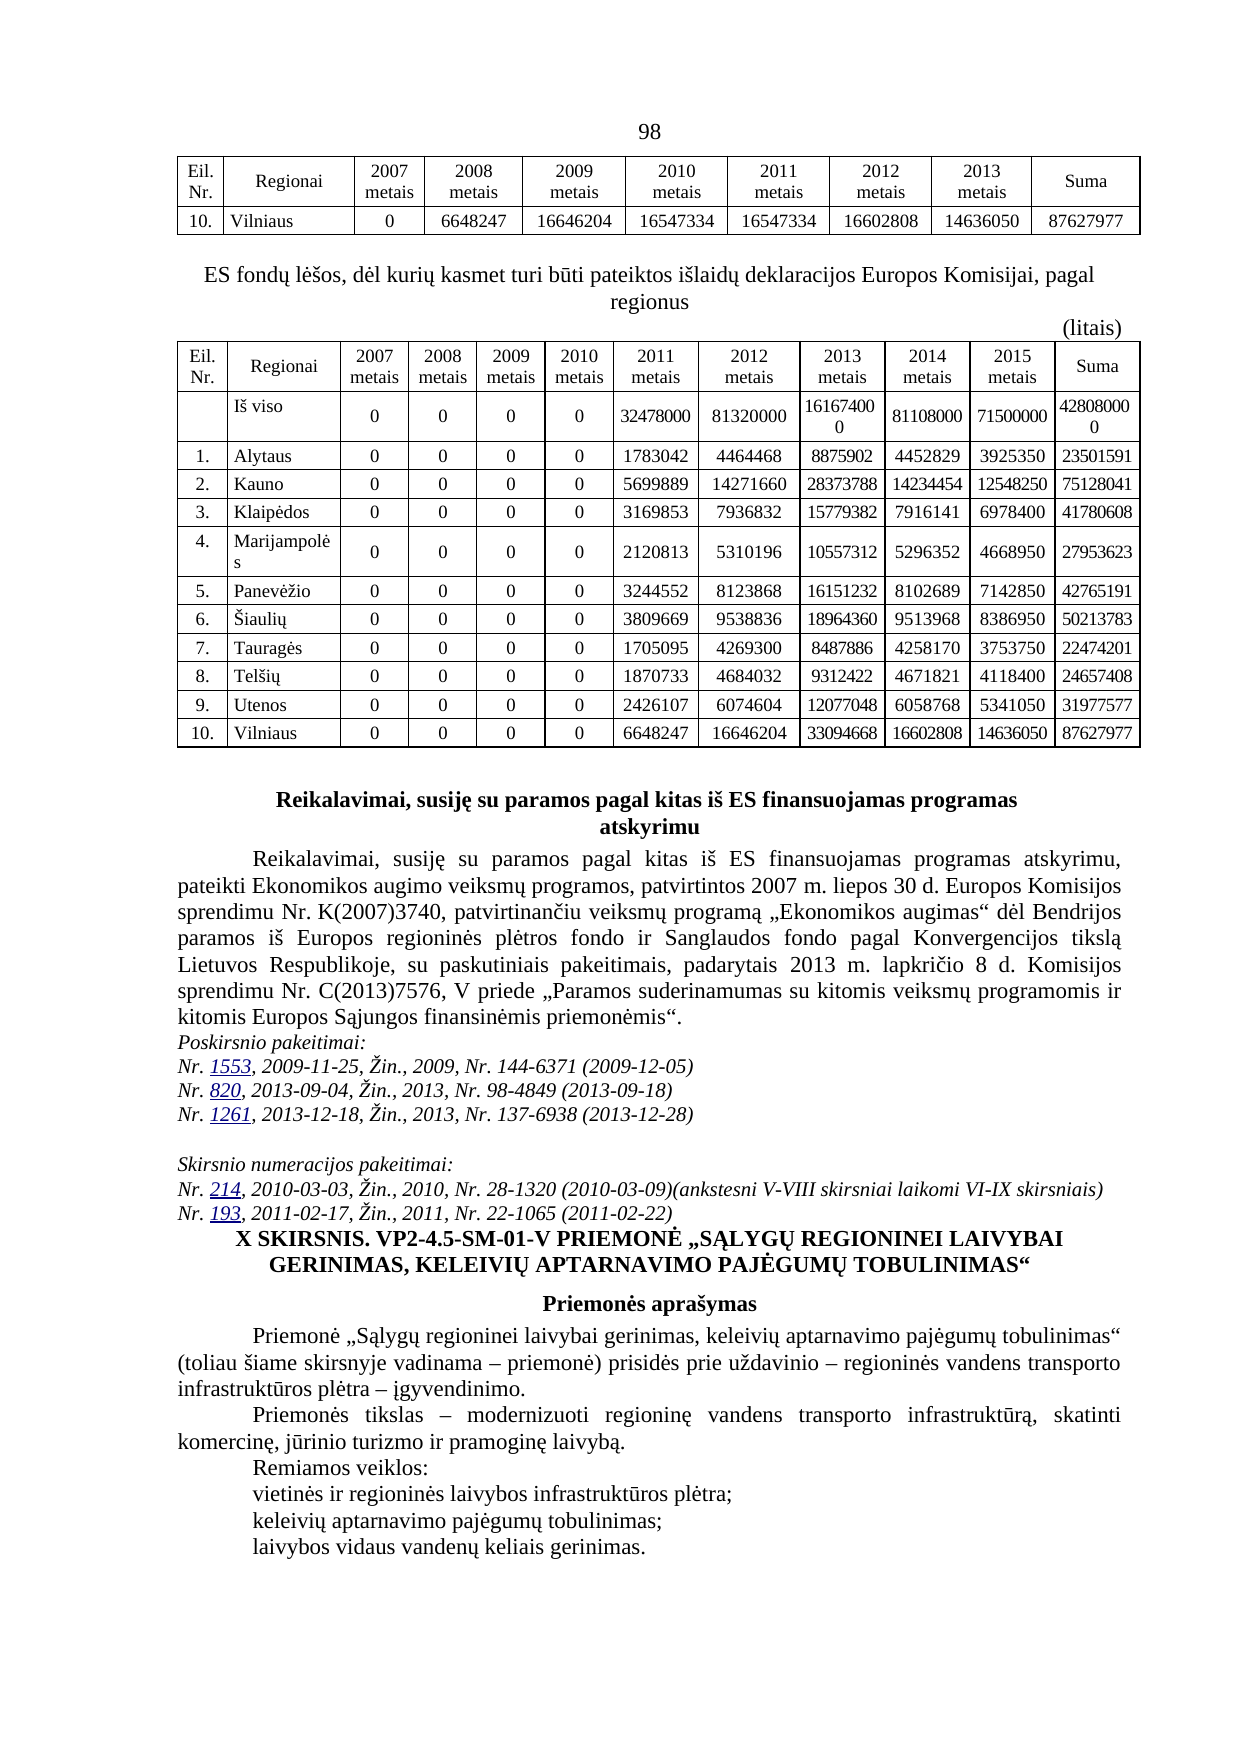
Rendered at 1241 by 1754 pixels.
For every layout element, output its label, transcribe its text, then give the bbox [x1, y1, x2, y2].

table_cell Vilniaus [224, 207, 354, 234]
text Priemonės aprašymas [177, 1290, 1122, 1316]
table_cell Vilniaus [228, 719, 340, 746]
table_cell 3809669 [614, 605, 698, 633]
table_cell Marijampolės [228, 527, 340, 576]
table_header Suma [1056, 342, 1139, 391]
table_cell 12548250 [971, 470, 1054, 497]
table_cell 3. [178, 499, 227, 526]
table_cell 16547334 [728, 207, 829, 234]
table_cell 6. [178, 605, 227, 633]
text Nr. 214, 2010-03-03, Žin., 2010, Nr. 28-1320 (2010-03-09)(ankstesni V-VIII skirsniai laikomi VI-IX skirsniais) [177, 1176, 1122, 1201]
table_cell 81320000 [699, 392, 799, 441]
table_cell 1870733 [614, 662, 698, 689]
table_cell 4464468 [699, 442, 799, 469]
table_cell Panevėžio [228, 577, 340, 604]
table_cell 0 [409, 719, 476, 746]
table_cell 0 [477, 719, 544, 746]
table_cell 0 [546, 499, 613, 526]
text ES fondų lėšos, dėl kurių kasmet turi būti pateiktos išlaidų deklaracijos Europos Komisijai, pagal regionus [177, 261, 1122, 314]
table_cell 0 [409, 527, 476, 576]
table_cell 10. [178, 719, 227, 746]
table_cell 5. [178, 577, 227, 604]
text Nr. 1261, 2013-12-18, Žin., 2013, Nr. 137-6938 (2013-12-28) [177, 1102, 1122, 1126]
table_cell 6648247 [614, 719, 698, 746]
table_cell 42765191 [1056, 577, 1139, 604]
table_cell 1. [178, 442, 227, 469]
table_cell [178, 392, 227, 441]
table_cell 3244552 [614, 577, 698, 604]
table_header Eil. Nr. [178, 157, 223, 206]
table_cell Utenos [228, 691, 340, 718]
table_cell 16602808 [886, 719, 969, 746]
table_header 2010 metais [626, 157, 727, 206]
table_cell 7142850 [971, 577, 1054, 604]
table_cell 12077048 [801, 691, 884, 718]
table_header 2010 metais [546, 342, 613, 391]
table_cell 2. [178, 470, 227, 497]
table_cell 24657408 [1056, 662, 1139, 689]
table_cell 0 [409, 662, 476, 689]
table_cell 75128041 [1056, 470, 1139, 497]
table_cell 14271660 [699, 470, 799, 497]
text vietinės ir regioninės laivybos infrastruktūros plėtra; [177, 1481, 1122, 1507]
table_cell 5310196 [699, 527, 799, 576]
table_cell 14234454 [886, 470, 969, 497]
table_header Regionai [228, 342, 340, 391]
table_header 2015 metais [971, 342, 1054, 391]
table_cell 50213783 [1056, 605, 1139, 633]
table_cell 3169853 [614, 499, 698, 526]
table_cell 0 [341, 470, 408, 497]
table_cell 0 [546, 527, 613, 576]
text Nr. 193, 2011-02-17, Žin., 2011, Nr. 22-1065 (2011-02-22) [177, 1201, 1122, 1224]
text Skirsnio numeracijos pakeitimai: [177, 1152, 1122, 1176]
table_cell 0 [409, 691, 476, 718]
table_cell 4258170 [886, 634, 969, 661]
table_cell 161674000 [801, 392, 884, 441]
table_cell Šiaulių [228, 605, 340, 633]
table_cell Alytaus [228, 442, 340, 469]
table_cell 31977577 [1056, 691, 1139, 718]
text Reikalavimai, susiję su paramos pagal kitas iš ES finansuojamas programas atskyrimu, pateikti Ekonomikos augimo veiksmų programos, patvirtintos 2007 m. liepos 30 d. Europos Komisijos sprendimu Nr. K(2007)3740, patvirtinančiu veiksmų programą „Ekonomikos augimas“ dėl Bendrijos paramos iš Europos regioninės plėtros fondo ir Sanglaudos fondo pagal Konvergencijos tikslą Lietuvos Respublikoje, su paskutiniais pakeitimais, padarytais 2013 m. lapkričio 8 d. Komisijos sprendimu Nr. C(2013)7576, V priede „Paramos suderinamumas su kitomis veiksmų programomis ir kitomis Europos Sąjungos finansinėmis priemonėmis“. [177, 845, 1122, 1030]
table_cell 22474201 [1056, 634, 1139, 661]
table_cell 6978400 [971, 499, 1054, 526]
table_cell 5699889 [614, 470, 698, 497]
table_header 2012 metais [699, 342, 799, 391]
table_cell 87627977 [1056, 719, 1139, 746]
table_cell 0 [546, 442, 613, 469]
text Poskirsnio pakeitimai: [177, 1030, 1122, 1054]
table_cell Iš viso [228, 392, 340, 441]
table_cell 16547334 [626, 207, 727, 234]
table_cell 0 [341, 577, 408, 604]
table_cell 0 [477, 691, 544, 718]
table_header Regionai [224, 157, 354, 206]
table_cell 23501591 [1056, 442, 1139, 469]
table_cell 0 [409, 634, 476, 661]
table_cell 0 [546, 470, 613, 497]
table_cell 0 [477, 605, 544, 633]
table_cell 3925350 [971, 442, 1054, 469]
table_cell 8487886 [801, 634, 884, 661]
table_cell 0 [546, 605, 613, 633]
text Priemonė „Sąlygų regioninei laivybai gerinimas, keleivių aptarnavimo pajėgumų tobulinimas“ (toliau šiame skirsnyje vadinama – priemonė) prisidės prie uždavinio – regioninės vandens transporto infrastruktūros plėtra – įgyvendinimo. [177, 1322, 1122, 1401]
table_cell 18964360 [801, 605, 884, 633]
table_header 2008 metais [425, 157, 522, 206]
text Priemonės tikslas – modernizuoti regioninę vandens transporto infrastruktūrą, skatinti komercinę, jūrinio turizmo ir pramoginę laivybą. [177, 1401, 1122, 1454]
table_cell 5296352 [886, 527, 969, 576]
table_cell 87627977 [1032, 207, 1139, 234]
table_cell 0 [546, 691, 613, 718]
table_cell 0 [477, 634, 544, 661]
table_cell 4118400 [971, 662, 1054, 689]
table_cell 1783042 [614, 442, 698, 469]
table_header 2009 metais [523, 157, 625, 206]
table_header 2014 metais [886, 342, 969, 391]
table_cell 41780608 [1056, 499, 1139, 526]
table_cell 8102689 [886, 577, 969, 604]
text (litais) [177, 314, 1122, 341]
table_header Suma [1032, 157, 1139, 206]
table_cell 3753750 [971, 634, 1054, 661]
table_cell 0 [546, 719, 613, 746]
table_cell 10. [178, 207, 223, 234]
table_cell 9538836 [699, 605, 799, 633]
table_cell 7. [178, 634, 227, 661]
subtitle X SKIRSNIS. VP2-4.5-SM-01-V priemonė „SĄLYGŲ REGIONINEI LAIVYBAI GERINIMAS, KELEIVIŲ APTARNAVIMO PAJĖGUMŲ TOBULINIMAS“ [177, 1224, 1122, 1277]
table_header 2007 metais [355, 157, 424, 206]
table_cell 71500000 [971, 392, 1054, 441]
table_cell 0 [477, 499, 544, 526]
table_cell 0 [477, 392, 544, 441]
table_header 2008 metais [409, 342, 476, 391]
table_cell 0 [477, 470, 544, 497]
table_cell 27953623 [1056, 527, 1139, 576]
text Reikalavimai, susiję su paramos pagal kitas iš ES finansuojamas programas atskyrimu [177, 760, 1122, 839]
table_cell 0 [341, 605, 408, 633]
table_cell 0 [477, 527, 544, 576]
table_cell 33094668 [801, 719, 884, 746]
table_header 2011 metais [728, 157, 829, 206]
table_cell 6058768 [886, 691, 969, 718]
table_cell 4671821 [886, 662, 969, 689]
text laivybos vidaus vandenų keliais gerinimas. [177, 1533, 1122, 1559]
table_cell 6648247 [425, 207, 522, 234]
table_cell 16646204 [699, 719, 799, 746]
table_cell 7936832 [699, 499, 799, 526]
table_header 2009 metais [477, 342, 544, 391]
table_cell 0 [409, 605, 476, 633]
table_cell 5341050 [971, 691, 1054, 718]
table_header 2013 metais [932, 157, 1031, 206]
table_cell 0 [341, 442, 408, 469]
table_cell 14636050 [932, 207, 1031, 234]
table_header 2007 metais [341, 342, 408, 391]
table_cell 0 [341, 691, 408, 718]
table_cell 14636050 [971, 719, 1054, 746]
table_cell 0 [341, 662, 408, 689]
table_cell 8. [178, 662, 227, 689]
table_cell 81108000 [886, 392, 969, 441]
table_cell 6074604 [699, 691, 799, 718]
table_cell 9312422 [801, 662, 884, 689]
text Nr. 1553, 2009-11-25, Žin., 2009, Nr. 144-6371 (2009-12-05) [177, 1054, 1122, 1078]
table_cell 0 [341, 392, 408, 441]
table_header Eil. Nr. [178, 342, 227, 391]
table_cell 428080000 [1056, 392, 1139, 441]
table_cell 7916141 [886, 499, 969, 526]
table_cell 0 [546, 577, 613, 604]
table_cell 0 [477, 662, 544, 689]
table_cell 10557312 [801, 527, 884, 576]
table_cell 9513968 [886, 605, 969, 633]
table_cell 16602808 [830, 207, 931, 234]
table_cell 0 [341, 634, 408, 661]
table_cell 4. [178, 527, 227, 576]
table_cell 8123868 [699, 577, 799, 604]
table_cell 16646204 [523, 207, 625, 234]
table_cell 0 [546, 392, 613, 441]
table_cell 4668950 [971, 527, 1054, 576]
table_cell 0 [477, 442, 544, 469]
table_cell 0 [341, 719, 408, 746]
table_cell 0 [341, 527, 408, 576]
table_cell 32478000 [614, 392, 698, 441]
table_cell 2426107 [614, 691, 698, 718]
text keleivių aptarnavimo pajėgumų tobulinimas; [177, 1507, 1122, 1533]
table_cell 8386950 [971, 605, 1054, 633]
text Remiamos veiklos: [177, 1454, 1122, 1481]
table_cell 2120813 [614, 527, 698, 576]
table_cell 0 [409, 442, 476, 469]
table_header 2011 metais [614, 342, 698, 391]
table_cell 0 [409, 499, 476, 526]
table_cell 9. [178, 691, 227, 718]
table_cell 0 [409, 577, 476, 604]
table_cell 0 [341, 499, 408, 526]
table_header 2012 metais [830, 157, 931, 206]
table_cell Tauragės [228, 634, 340, 661]
table_cell 28373788 [801, 470, 884, 497]
table_header 2013 metais [801, 342, 884, 391]
table_cell 0 [546, 662, 613, 689]
table_cell 0 [546, 634, 613, 661]
table_cell 0 [409, 392, 476, 441]
table_cell Klaipėdos [228, 499, 340, 526]
table_cell 4452829 [886, 442, 969, 469]
table_cell Telšių [228, 662, 340, 689]
table_cell 8875902 [801, 442, 884, 469]
table_cell 15779382 [801, 499, 884, 526]
table_cell 0 [409, 470, 476, 497]
table_cell 1705095 [614, 634, 698, 661]
text Nr. 820, 2013-09-04, Žin., 2013, Nr. 98-4849 (2013-09-18) [177, 1078, 1122, 1102]
table_cell 4269300 [699, 634, 799, 661]
table_cell 4684032 [699, 662, 799, 689]
table_cell 0 [355, 207, 424, 234]
table_cell Kauno [228, 470, 340, 497]
table_cell 16151232 [801, 577, 884, 604]
table_cell 0 [477, 577, 544, 604]
